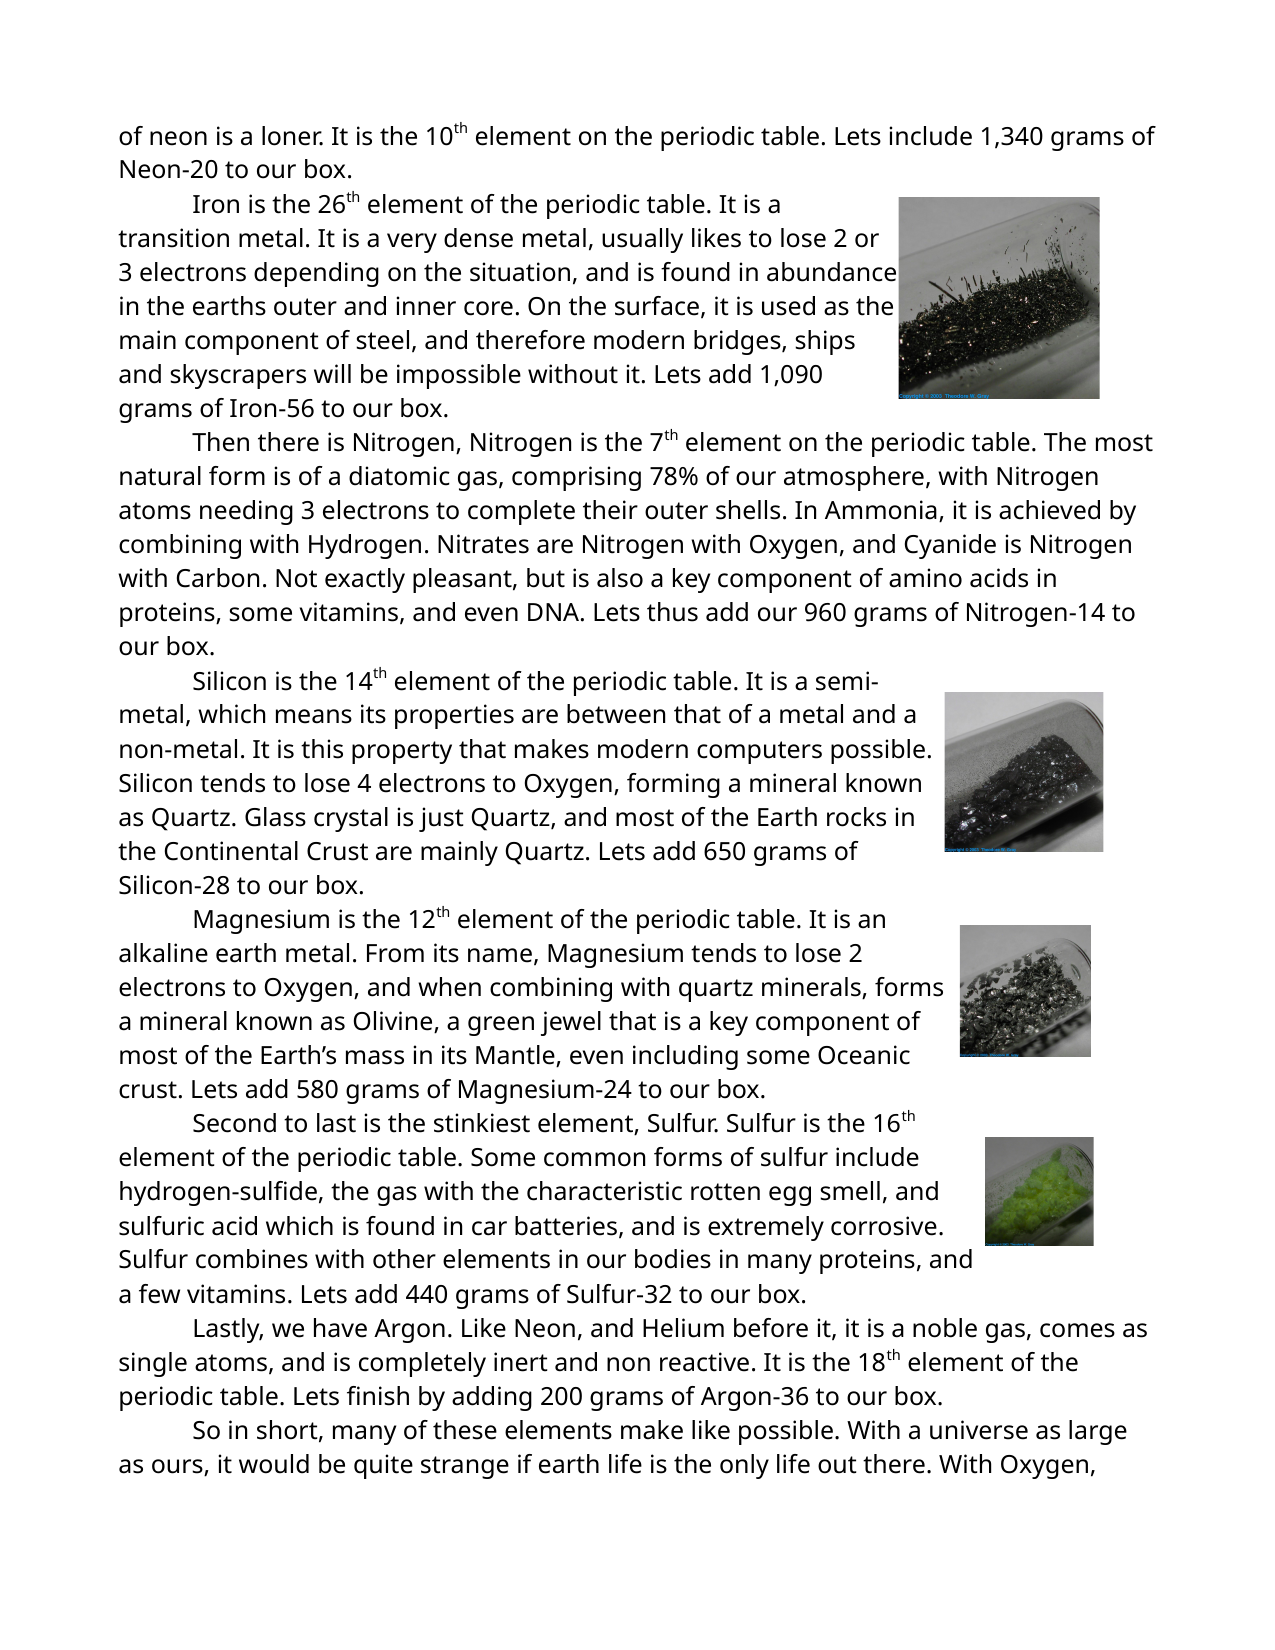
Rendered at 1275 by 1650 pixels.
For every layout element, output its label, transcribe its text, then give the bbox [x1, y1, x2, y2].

text of neon is a loner. It is the 10th element on the periodic table. Lets include 1,340 grams of Neon-20 to our box. [118, 118, 1157, 186]
text Iron is the 26th element of the periodic table. It is a transition metal. It is a very dense metal, usually likes to lose 2 or 3 electrons depending on the situation, and is found in abundance in the earths outer and inner core. On the surface, it is used as the main component of steel, and therefore modern bridges, ships and skyscrapers will be impossible without it. Lets add 1,090 grams of Iron-56 to our box. [118, 186, 1157, 425]
picture [944, 692, 1104, 852]
picture [985, 1137, 1094, 1246]
text Silicon is the 14th element of the periodic table. It is a semi-metal, which means its properties are between that of a metal and a non-metal. It is this property that makes modern computers possible. Silicon tends to lose 4 electrons to Oxygen, forming a mineral known as Quartz. Glass crystal is just Quartz, and most of the Earth rocks in the Continental Crust are mainly Quartz. Lets add 650 grams of Silicon-28 to our box. [118, 663, 1157, 902]
picture [898, 197, 1100, 399]
text Lastly, we have Argon. Like Neon, and Helium before it, it is a noble gas, comes as single atoms, and is completely inert and non reactive. It is the 18th element of the periodic table. Lets finish by adding 200 grams of Argon-36 to our box. [118, 1310, 1157, 1412]
picture [959, 925, 1091, 1057]
text So in short, many of these elements make like possible. With a universe as large as ours, it would be quite strange if earth life is the only life out there. With Oxygen, [118, 1412, 1157, 1481]
text Then there is Nitrogen, Nitrogen is the 7th element on the periodic table. The most natural form is of a diatomic gas, comprising 78% of our atmosphere, with Nitrogen atoms needing 3 electrons to complete their outer shells. In Ammonia, it is achieved by combining with Hydrogen. Nitrates are Nitrogen with Oxygen, and Cyanide is Nitrogen with Carbon. Not exactly pleasant, but is also a key component of amino acids in proteins, some vitamins, and even DNA. Lets thus add our 960 grams of Nitrogen-14 to our box. [118, 425, 1157, 663]
text Magnesium is the 12th element of the periodic table. It is an alkaline earth metal. From its name, Magnesium tends to lose 2 electrons to Oxygen, and when combining with quartz minerals, forms a mineral known as Olivine, a green jewel that is a key component of most of the Earth’s mass in its Mantle, even including some Oceanic crust. Lets add 580 grams of Magnesium-24 to our box. [118, 902, 1157, 1106]
text Second to last is the stinkiest element, Sulfur. Sulfur is the 16th element of the periodic table. Some common forms of sulfur include hydrogen-sulfide, the gas with the characteristic rotten egg smell, and sulfuric acid which is found in car batteries, and is extremely corrosive. Sulfur combines with other elements in our bodies in many proteins, and a few vitamins. Lets add 440 grams of Sulfur-32 to our box. [118, 1106, 1157, 1310]
